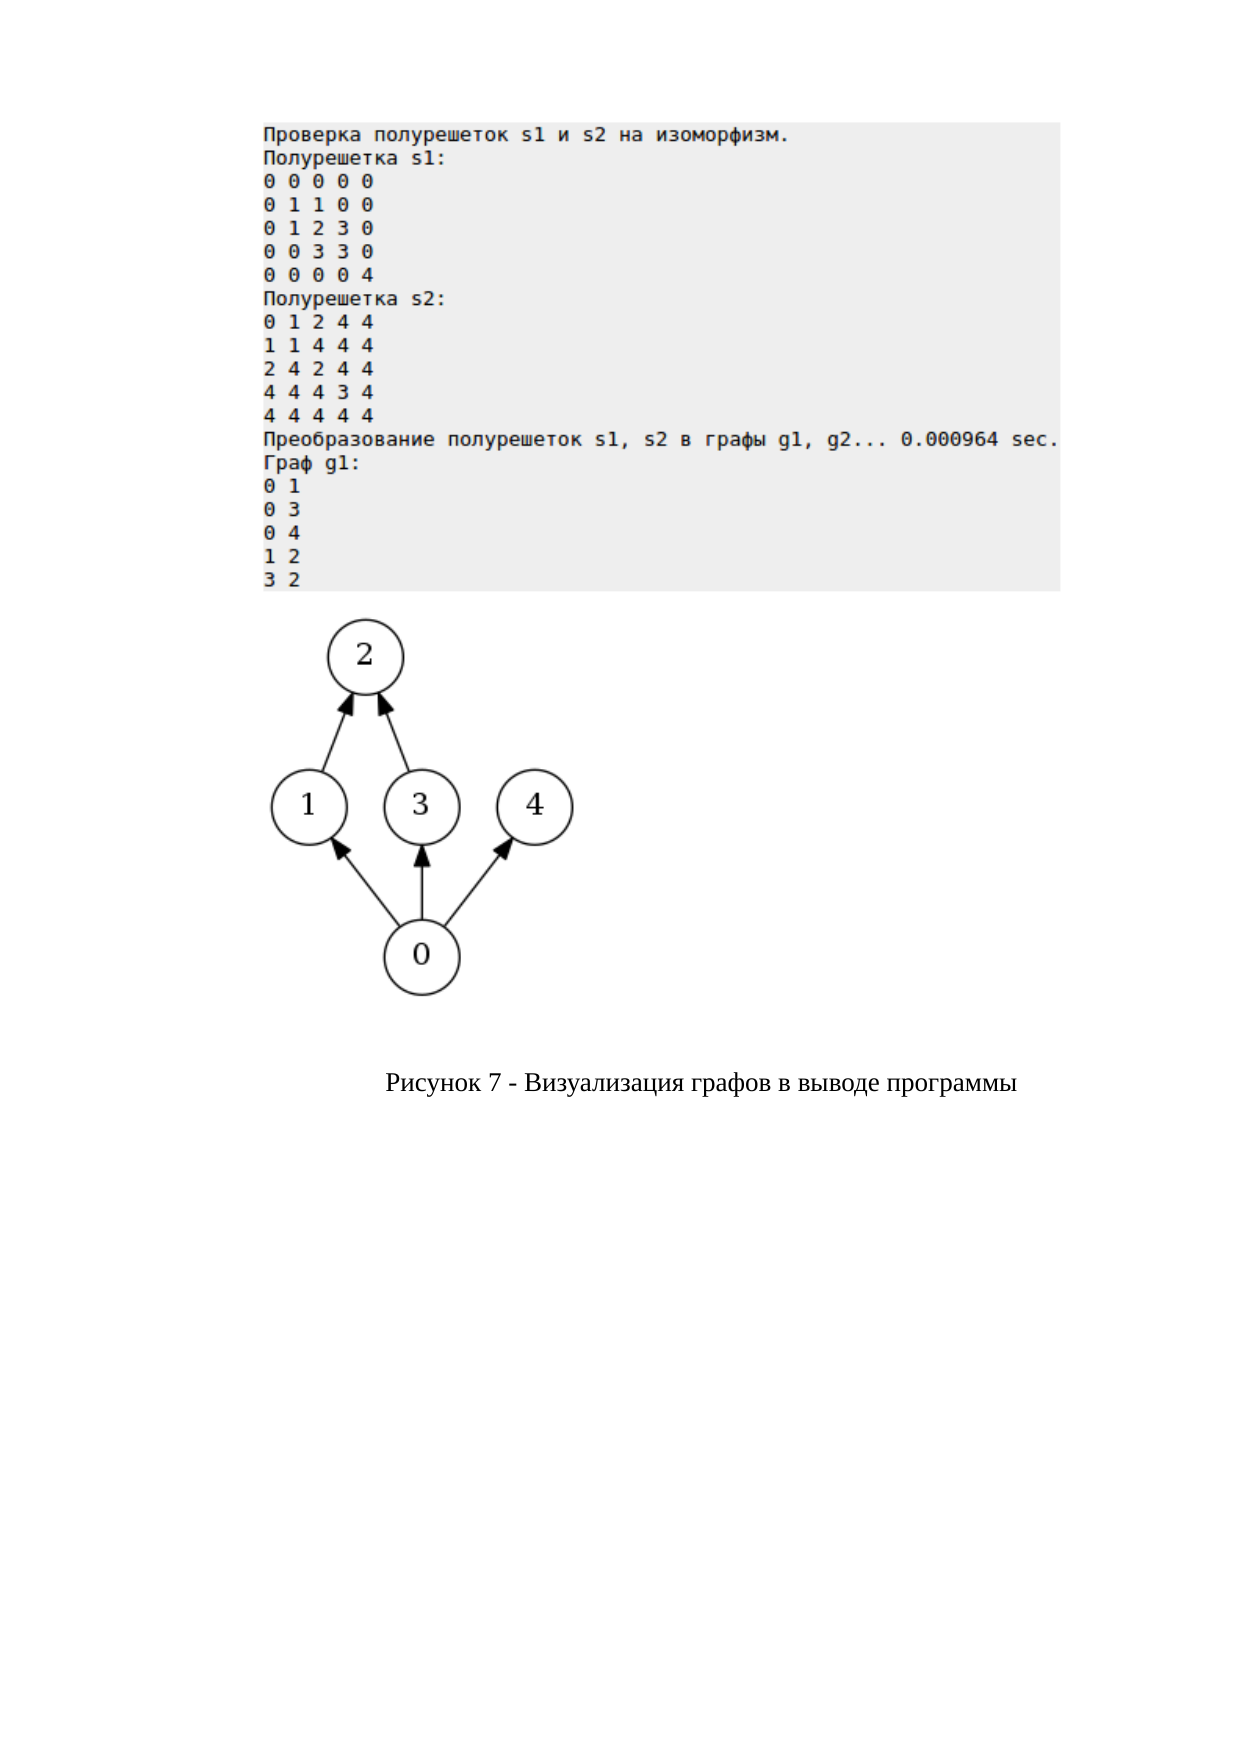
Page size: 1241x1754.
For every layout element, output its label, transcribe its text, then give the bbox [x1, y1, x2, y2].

text Рисунок 7 - Визуализация графов в выводе программы [177, 1066, 1152, 1097]
picture [259, 118, 1069, 1004]
